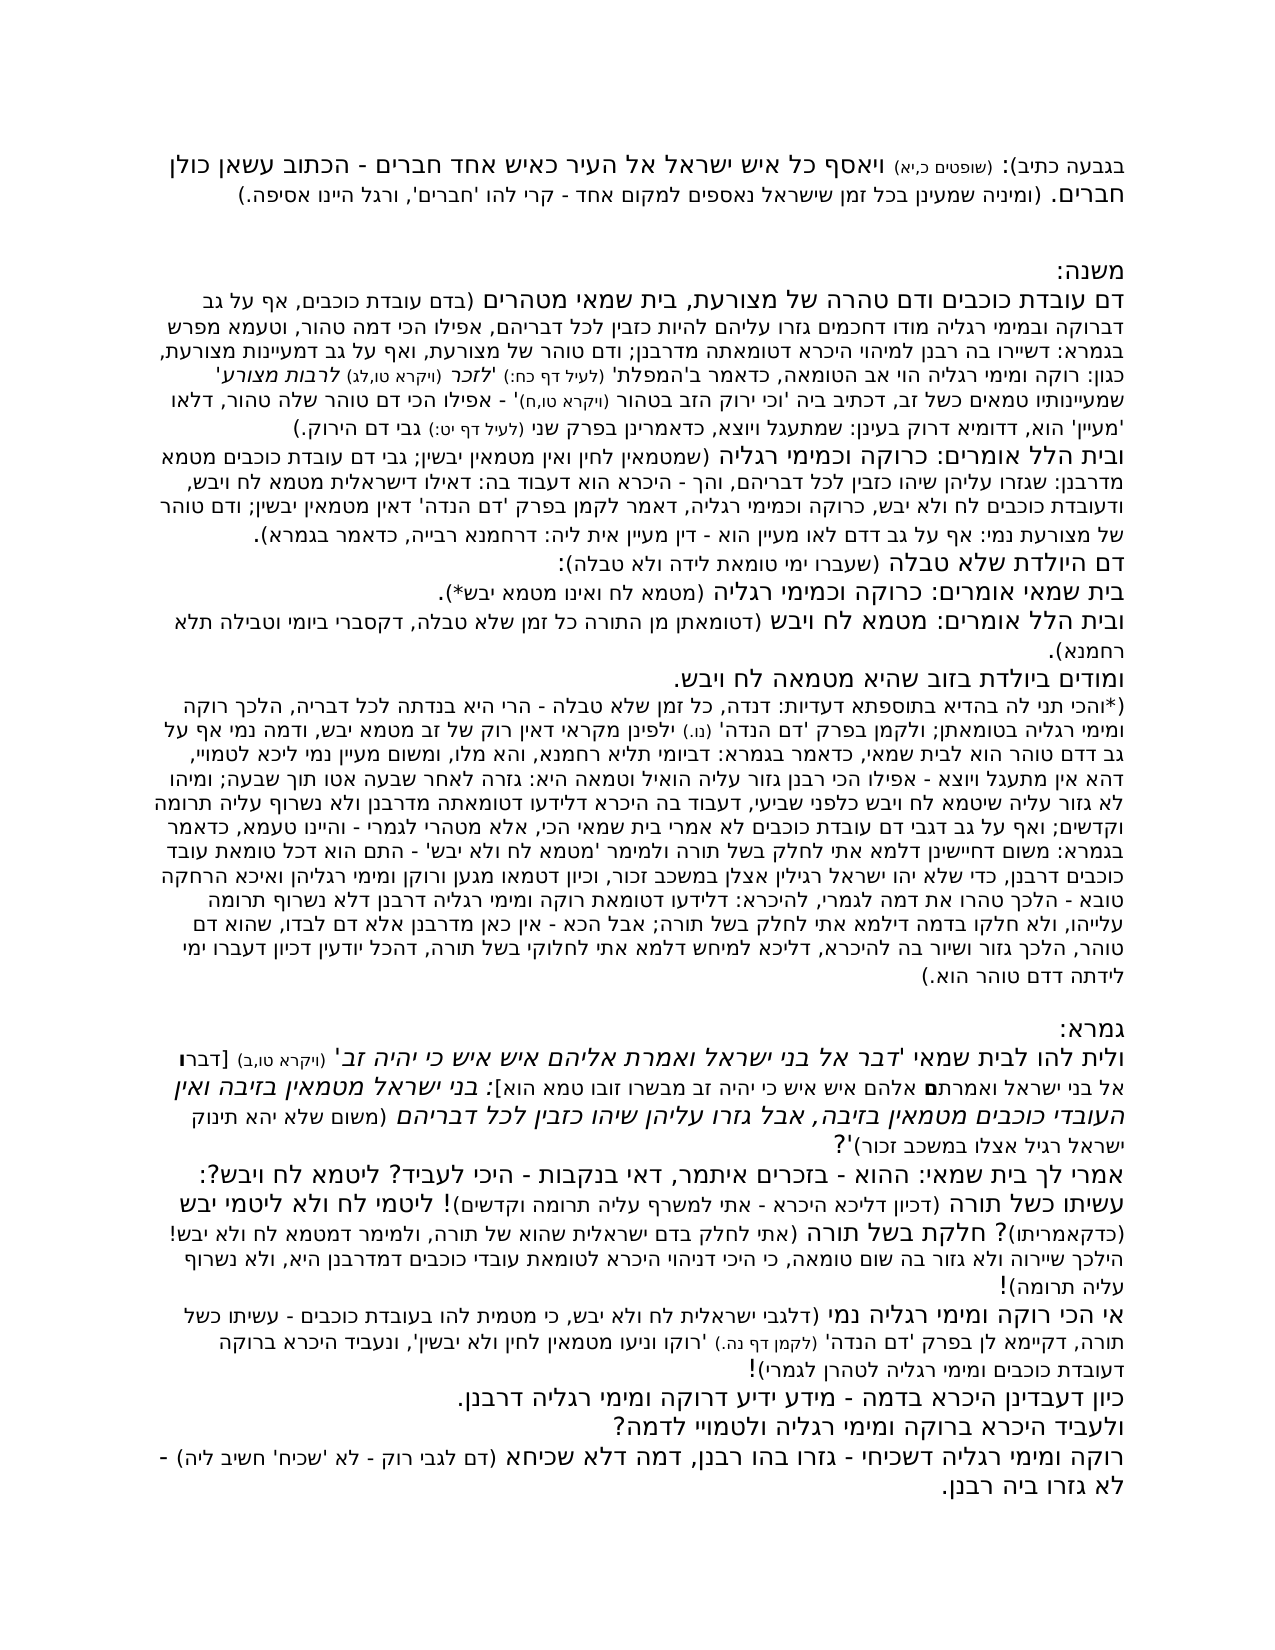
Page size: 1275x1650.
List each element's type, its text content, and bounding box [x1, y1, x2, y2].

text דם היולדת שלא טבלה (שעברו ימי טומאת לידה ולא טבלה): [150, 548, 1125, 577]
text ולית להו לבית שמאי 'דבר אל בני ישראל ואמרת אליהם איש איש כי יהיה זב' (ויקרא טו,ב) [דברו אל בני ישראל ואמרתם אלהם איש איש כי יהיה זב מבשרו זובו טמא הוא]: בני ישראל מטמאין בזיבה ואין העובדי כוכבים מטמאין בזיבה, אבל גזרו עליהן שיהו כזבין לכל דבריהם (משום שלא יהא תינוק ישראל רגיל אצלו במשכב זכור)'? [150, 1043, 1125, 1160]
text ולעביד היכרא ברוקה ומימי רגליה ולטמויי לדמה? [150, 1412, 1125, 1442]
text בגבעה כתיב): (שופטים כ,יא) ויאסף כל איש ישראל אל העיר כאיש אחד חברים - הכתוב עשאן כולן חברים. (ומיניה שמעינן בכל זמן שישראל נאספים למקום אחד - קרי להו 'חברים', ורגל היינו אסיפה.) [150, 150, 1125, 208]
text ובית הלל אומרים: מטמא לח ויבש (דטומאתן מן התורה כל זמן שלא טבלה, דקסברי ביומי וטבילה תלא רחמנא). [150, 606, 1125, 664]
text ומודים ביולדת בזוב שהיא מטמאה לח ויבש. [150, 664, 1125, 694]
text (*והכי תני לה בהדיא בתוספתא דעדיות: דנדה, כל זמן שלא טבלה - הרי היא בנדתה לכל דבריה, הלכך רוקה ומימי רגליה בטומאתן; ולקמן בפרק 'דם הנדה' (נו.) ילפינן מקראי דאין רוק של זב מטמא יבש, ודמה נמי אף על גב דדם טוהר הוא לבית שמאי, כדאמר בגמרא: דביומי תליא רחמנא, והא מלו, ומשום מעיין נמי ליכא לטמויי, דהא אין מתעגל ויוצא - אפילו הכי רבנן גזור עליה הואיל וטמאה היא: גזרה לאחר שבעה אטו תוך שבעה; ומיהו לא גזור עליה שיטמא לח ויבש כלפני שביעי, דעבוד בה היכרא דלידעו דטומאתה מדרבנן ולא נשרוף עליה תרומה וקדשים; ואף על גב דגבי דם עובדת כוכבים לא אמרי בית שמאי הכי, אלא מטהרי לגמרי - והיינו טעמא, כדאמר בגמרא: משום דחיישינן דלמא אתי לחלק בשל תורה ולמימר 'מטמא לח ולא יבש' - התם הוא דכל טומאת עובד כוכבים דרבנן, כדי שלא יהו ישראל רגילין אצלן במשכב זכור, וכיון דטמאו מגען ורוקן ומימי רגליהן ואיכא הרחקה טובא - הלכך טהרו את דמה לגמרי, להיכרא: דלידעו דטומאת רוקה ומימי רגליה דרבנן דלא נשרוף תרומה עלייהו, ולא חלקו בדמה דילמא אתי לחלק בשל תורה; אבל הכא - אין כאן מדרבנן אלא דם לבדו, שהוא דם טוהר, הלכך גזור ושיור בה להיכרא, דליכא למיחש דלמא אתי לחלוקי בשל תורה, דהכל יודעין דכיון דעברו ימי לידתה דדם טוהר הוא.) [150, 694, 1125, 990]
text גמרא: [150, 1014, 1125, 1043]
text כיון דעבדינן היכרא בדמה - מידע ידיע דרוקה ומימי רגליה דרבנן. [150, 1383, 1125, 1412]
text רוקה ומימי רגליה דשכיחי - גזרו בהו רבנן, דמה דלא שכיחא (דם לגבי רוק - לא 'שכיח' חשיב ליה) - לא גזרו ביה רבנן. [150, 1442, 1125, 1500]
text בית שמאי אומרים: כרוקה וכמימי רגליה (מטמא לח ואינו מטמא יבש*). [150, 577, 1125, 606]
text דם עובדת כוכבים ודם טהרה של מצורעת, בית שמאי מטהרים (בדם עובדת כוכבים, אף על גב דברוקה ובמימי רגליה מודו דחכמים גזרו עליהם להיות כזבין לכל דבריהם, אפילו הכי דמה טהור, וטעמא מפרש בגמרא: דשיירו בה רבנן למיהוי היכרא דטומאתה מדרבנן; ודם טוהר של מצורעת, ואף על גב דמעיינות מצורעת, כגון: רוקה ומימי רגליה הוי אב הטומאה, כדאמר ב'המפלת' (לעיל דף כח:) 'לזכר (ויקרא טו,לג) לרבות מצורע' שמעיינותיו טמאים כשל זב, דכתיב ביה 'וכי ירוק הזב בטהור (ויקרא טו,ח)' - אפילו הכי דם טוהר שלה טהור, דלאו 'מעיין' הוא, דדומיא דרוק בעינן: שמתעגל ויוצא, כדאמרינן בפרק שני (לעיל דף יט:) גבי דם הירוק.) [150, 286, 1125, 441]
text אמרי לך בית שמאי: ההוא - בזכרים איתמר, דאי בנקבות - היכי לעביד? ליטמא לח ויבש?: עשיתו כשל תורה (דכיון דליכא היכרא - אתי למשרף עליה תרומה וקדשים)! ליטמי לח ולא ליטמי יבש (כדקאמריתו)? חלקת בשל תורה (אתי לחלק בדם ישראלית שהוא של תורה, ולמימר דמטמא לח ולא יבש! הילכך שיירוה ולא גזור בה שום טומאה, כי היכי דניהוי היכרא לטומאת עובדי כוכבים דמדרבנן היא, ולא נשרוף עליה תרומה)! [150, 1160, 1125, 1301]
text משנה: [150, 256, 1125, 286]
text ובית הלל אומרים: כרוקה וכמימי רגליה (שמטמאין לחין ואין מטמאין יבשין; גבי דם עובדת כוכבים מטמא מדרבנן: שגזרו עליהן שיהו כזבין לכל דבריהם, והך - היכרא הוא דעבוד בה: דאילו דישראלית מטמא לח ויבש, ודעובדת כוכבים לח ולא יבש, כרוקה וכמימי רגליה, דאמר לקמן בפרק 'דם הנדה' דאין מטמאין יבשין; ודם טוהר של מצורעת נמי: אף על גב דדם לאו מעיין הוא - דין מעיין אית ליה: דרחמנא רבייה, כדאמר בגמרא). [150, 441, 1125, 548]
text אי הכי רוקה ומימי רגליה נמי (דלגבי ישראלית לח ולא יבש, כי מטמית להו בעובדת כוכבים - עשיתו כשל תורה, דקיימא לן בפרק 'דם הנדה' (לקמן דף נה.) 'רוקו וניעו מטמאין לחין ולא יבשין', ונעביד היכרא ברוקה דעובדת כוכבים ומימי רגליה לטהרן לגמרי)! [150, 1301, 1125, 1383]
